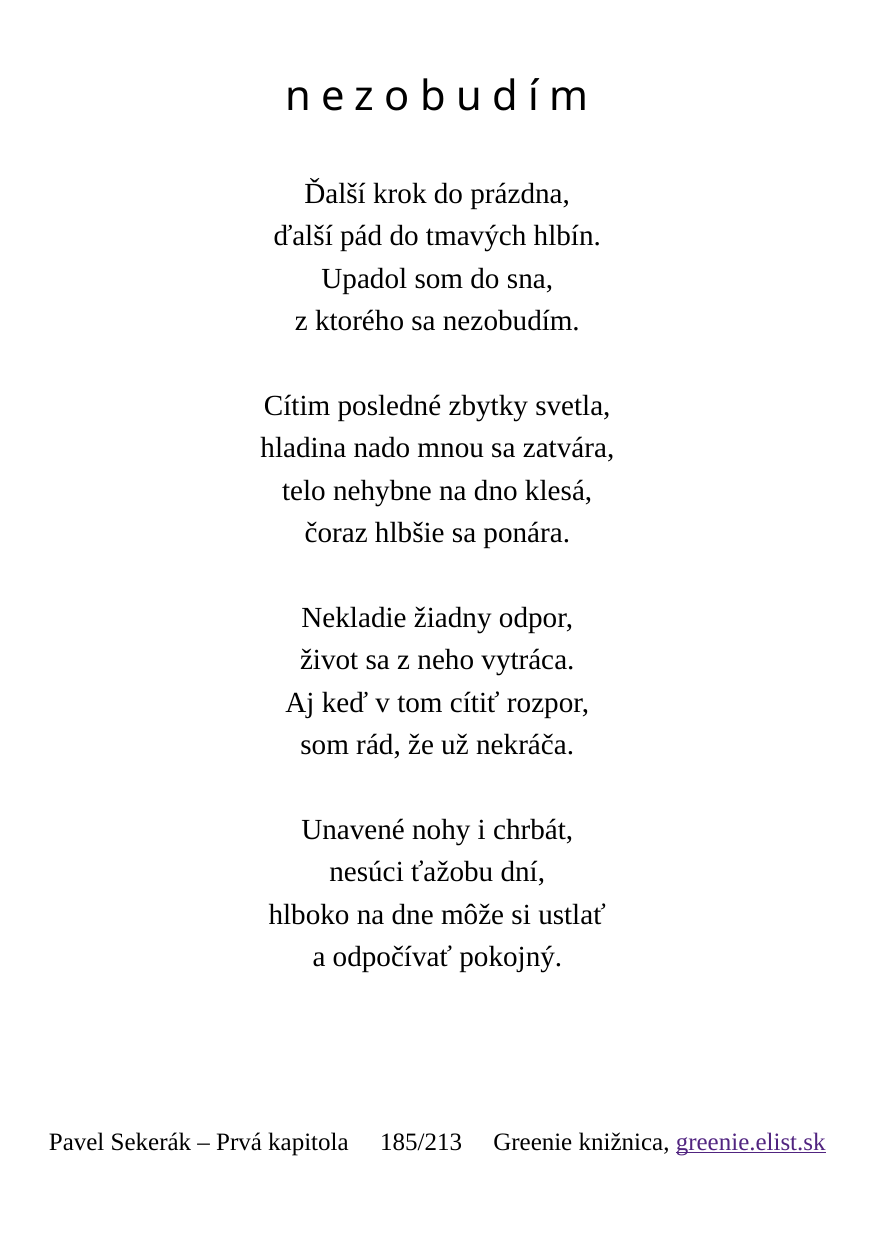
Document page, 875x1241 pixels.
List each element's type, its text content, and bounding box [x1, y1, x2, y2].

subtitle nezobudím [41, 66, 833, 123]
text Ďalší krok do prázdna, [41, 176, 833, 209]
text Cítim posledné zbytky svetla, [41, 388, 833, 422]
text život sa z neho vytráca. [41, 642, 833, 676]
text hladina nado mnou sa zatvára, [41, 430, 833, 464]
text čoraz hlbšie sa ponára. [41, 515, 833, 549]
text Upadol som do sna, [41, 261, 833, 294]
text telo nehybne na dno klesá, [41, 473, 833, 506]
text a odpočívať pokojný. [41, 939, 833, 973]
text Aj keď v tom cítiť rozpor, [41, 685, 833, 718]
text ďalší pád do tmavých hlbín. [41, 218, 833, 252]
text z ktorého sa nezobudím. [41, 303, 833, 337]
text nesúci ťažobu dní, [41, 854, 833, 888]
text Nekladie žiadny odpor, [41, 600, 833, 633]
text som rád, že už nekráča. [41, 727, 833, 761]
text Unavené nohy i chrbát, [41, 812, 833, 846]
text hlboko na dne môže si ustlať [41, 897, 833, 930]
